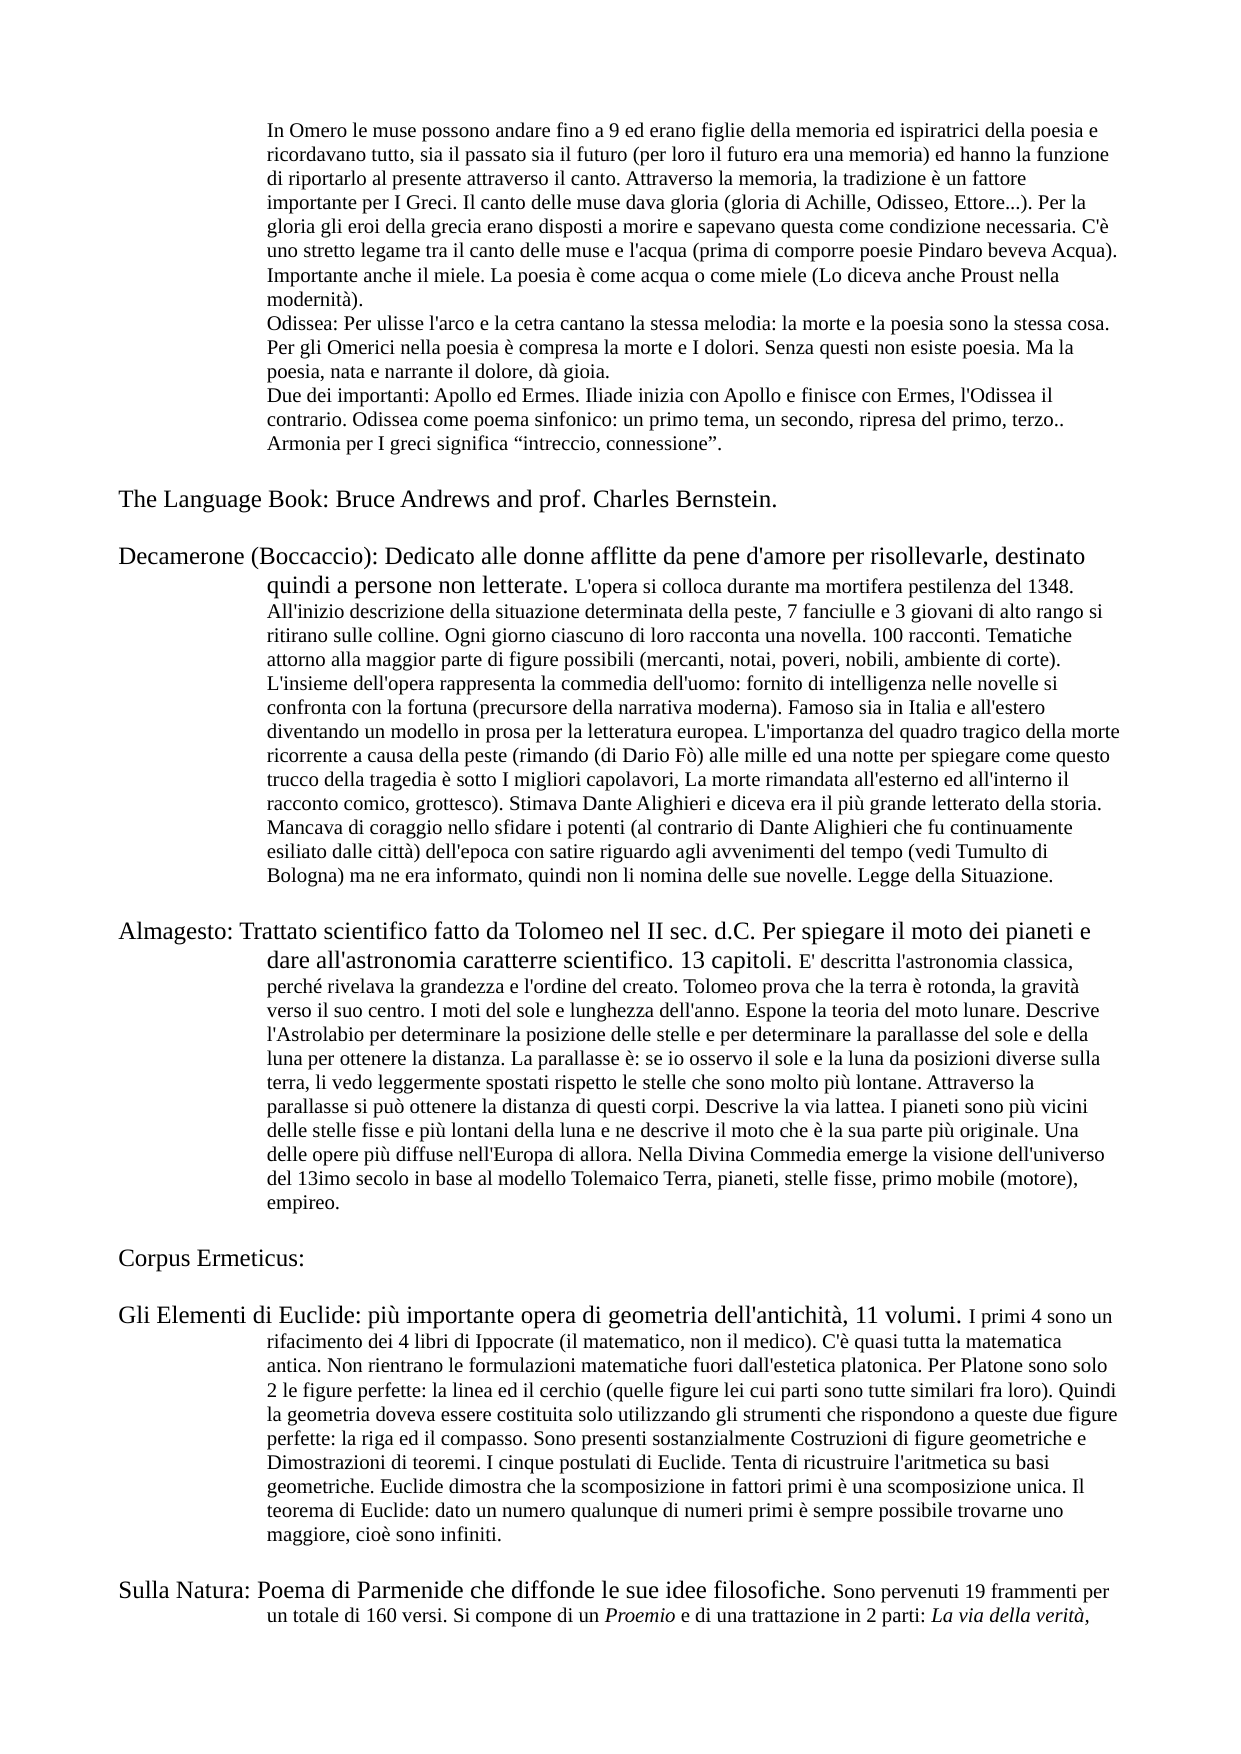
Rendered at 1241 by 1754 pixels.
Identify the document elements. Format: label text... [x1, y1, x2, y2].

text Odissea: Per ulisse l'arco e la cetra cantano la stessa melodia: la morte e la poesia sono la stessa cosa. Per gli Omerici nella poesia è compresa la morte e I dolori. Senza questi non esiste poesia. Ma la poesia, nata e narrante il dolore, dà gioia. [265, 311, 1122, 383]
text Sulla Natura: Poema di Parmenide che diffonde le sue idee filosofiche. Sono pervenuti 19 frammenti per un totale di 160 versi. Si compone di un Proemio e di una trattazione in 2 parti: La via della verità, [118, 1575, 1122, 1627]
text Almagesto: Trattato scientifico fatto da Tolomeo nel II sec. d.C. Per spiegare il moto dei pianeti e dare all'astronomia caratterre scientifico. 13 capitoli. E' descritta l'astronomia classica, perché rivelava la grandezza e l'ordine del creato. Tolomeo prova che la terra è rotonda, la gravità verso il suo centro. I moti del sole e lunghezza dell'anno. Espone la teoria del moto lunare. Descrive l'Astrolabio per determinare la posizione delle stelle e per determinare la parallasse del sole e della luna per ottenere la distanza. La parallasse è: se io osservo il sole e la luna da posizioni diverse sulla terra, li vedo leggermente spostati rispetto le stelle che sono molto più lontane. Attraverso la parallasse si può ottenere la distanza di questi corpi. Descrive la via lattea. I pianeti sono più vicini delle stelle fisse e più lontani della luna e ne descrive il moto che è la sua parte più originale. Una delle opere più diffuse nell'Europa di allora. Nella Divina Commedia emerge la visione dell'universo del 13imo secolo in base al modello Tolemaico Terra, pianeti, stelle fisse, primo mobile (motore), empireo. [118, 916, 1122, 1214]
text Decamerone (Boccaccio): Dedicato alle donne afflitte da pene d'amore per risollevarle, destinato quindi a persone non letterate. L'opera si colloca durante ma mortifera pestilenza del 1348. All'inizio descrizione della situazione determinata della peste, 7 fanciulle e 3 giovani di alto rango si ritirano sulle colline. Ogni giorno ciascuno di loro racconta una novella. 100 racconti. Tematiche attorno alla maggior parte di figure possibili (mercanti, notai, poveri, nobili, ambiente di corte). L'insieme dell'opera rappresenta la commedia dell'uomo: fornito di intelligenza nelle novelle si confronta con la fortuna (precursore della narrativa moderna). Famoso sia in Italia e all'estero diventando un modello in prosa per la letteratura europea. L'importanza del quadro tragico della morte ricorrente a causa della peste (rimando (di Dario Fò) alle mille ed una notte per spiegare come questo trucco della tragedia è sotto I migliori capolavori, La morte rimandata all'esterno ed all'interno il racconto comico, grottesco). Stimava Dante Alighieri e diceva era il più grande letterato della storia. Mancava di coraggio nello sfidare i potenti (al contrario di Dante Alighieri che fu continuamente esiliato dalle città) dell'epoca con satire riguardo agli avvenimenti del tempo (vedi Tumulto di Bologna) ma ne era informato, quindi non li nomina delle sue novelle. Legge della Situazione. [118, 541, 1122, 887]
text The Language Book: Bruce Andrews and prof. Charles Bernstein. [118, 484, 1122, 512]
text In Omero le muse possono andare fino a 9 ed erano figlie della memoria ed ispiratrici della poesia e ricordavano tutto, sia il passato sia il futuro (per loro il futuro era una memoria) ed hanno la funzione di riportarlo al presente attraverso il canto. Attraverso la memoria, la tradizione è un fattore importante per I Greci. Il canto delle muse dava gloria (gloria di Achille, Odisseo, Ettore...). Per la gloria gli eroi della grecia erano disposti a morire e sapevano questa come condizione necessaria. C'è uno stretto legame tra il canto delle muse e l'acqua (prima di comporre poesie Pindaro beveva Acqua). Importante anche il miele. La poesia è come acqua o come miele (Lo diceva anche Proust nella modernità). [265, 118, 1122, 311]
text Corpus Ermeticus: [118, 1243, 1122, 1272]
text Due dei importanti: Apollo ed Ermes. Iliade inizia con Apollo e finisce con Ermes, l'Odissea il contrario. Odissea come poema sinfonico: un primo tema, un secondo, ripresa del primo, terzo.. Armonia per I greci significa “intreccio, connessione”. [265, 383, 1122, 455]
text Gli Elementi di Euclide: più importante opera di geometria dell'antichità, 11 volumi. I primi 4 sono un rifacimento dei 4 libri di Ippocrate (il matematico, non il medico). C'è quasi tutta la matematica antica. Non rientrano le formulazioni matematiche fuori dall'estetica platonica. Per Platone sono solo 2 le figure perfette: la linea ed il cerchio (quelle figure lei cui parti sono tutte similari fra loro). Quindi la geometria doveva essere costituita solo utilizzando gli strumenti che rispondono a queste due figure perfette: la riga ed il compasso. Sono presenti sostanzialmente Costruzioni di figure geometriche e Dimostrazioni di teoremi. I cinque postulati di Euclide. Tenta di ricustruire l'aritmetica su basi geometriche. Euclide dimostra che la scomposizione in fattori primi è una scomposizione unica. Il teorema di Euclide: dato un numero qualunque di numeri primi è sempre possibile trovarne uno maggiore, cioè sono infiniti. [118, 1301, 1122, 1546]
